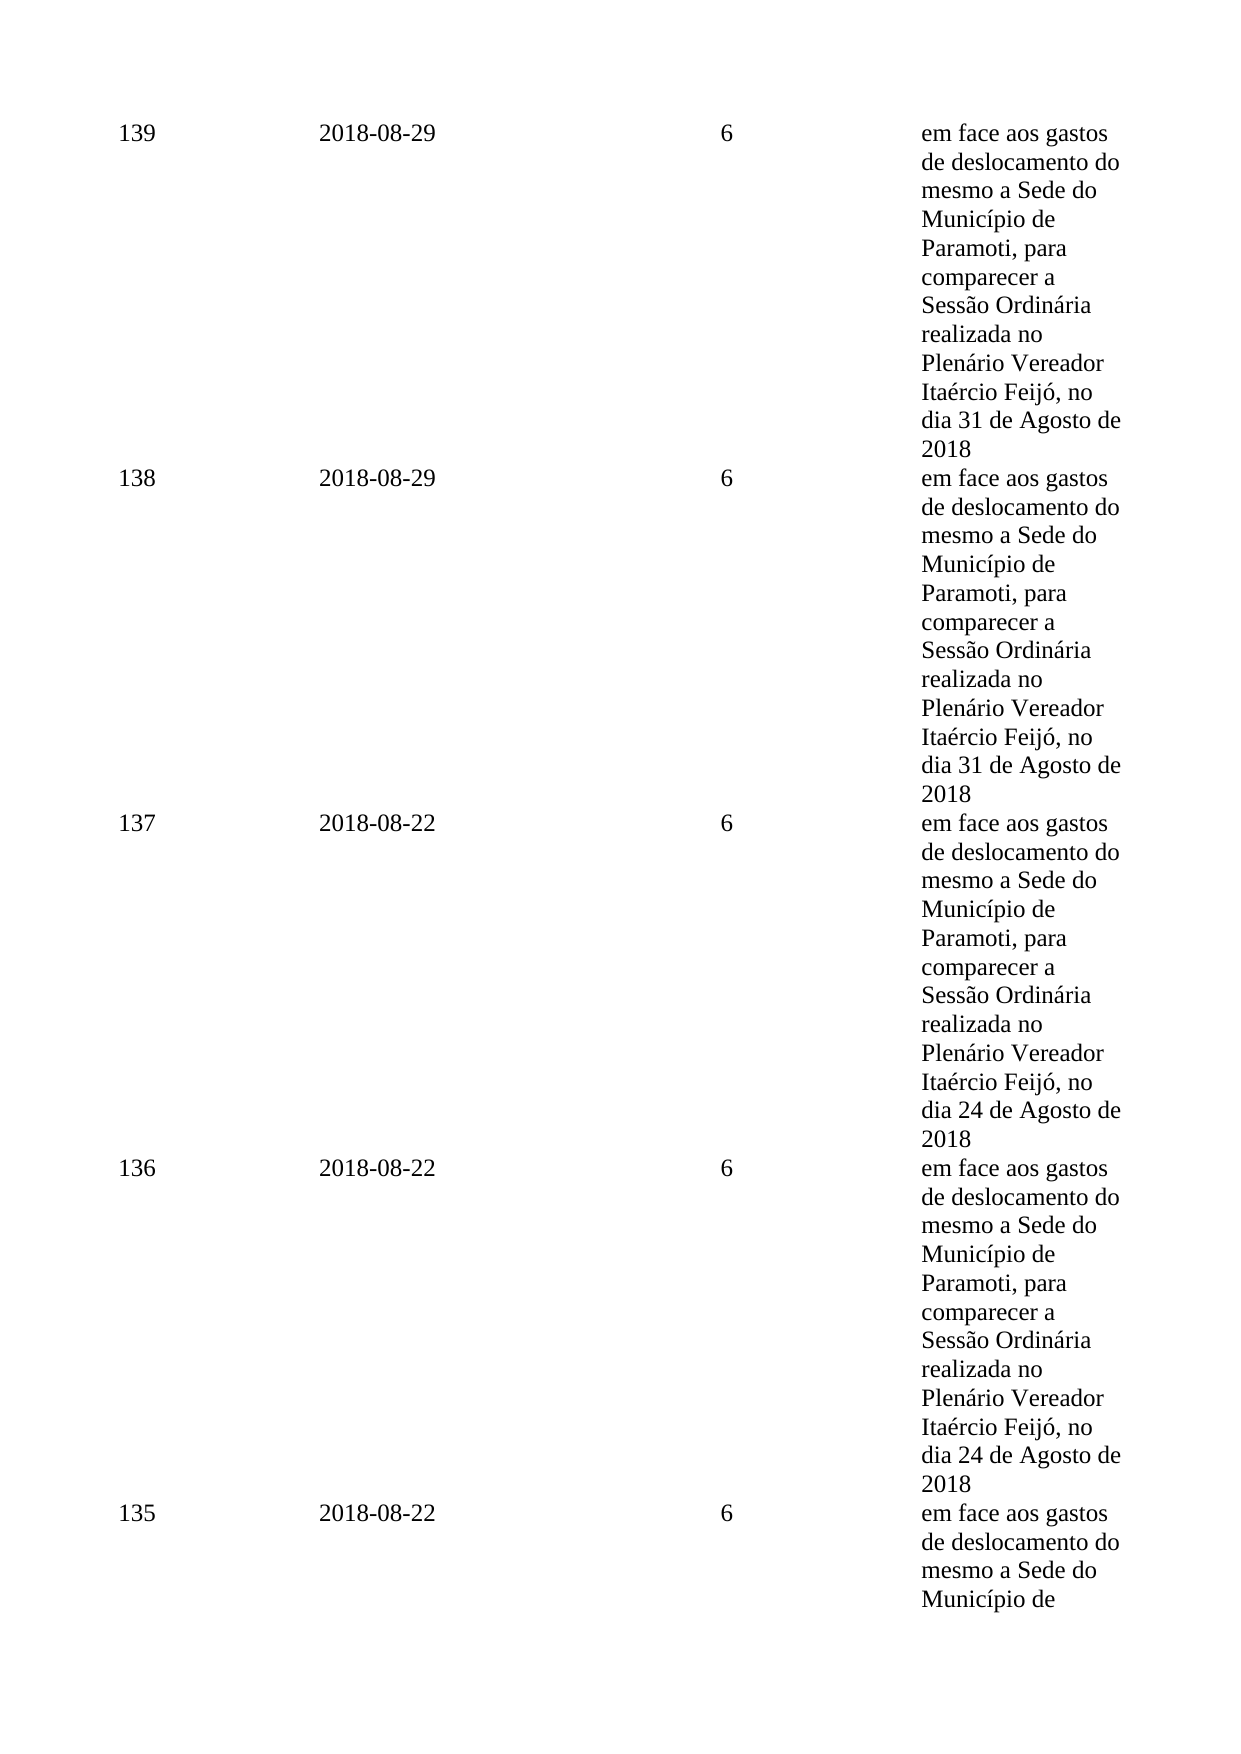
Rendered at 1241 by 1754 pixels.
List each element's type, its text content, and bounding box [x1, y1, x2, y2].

table_cell 139 [118, 118, 319, 463]
table_cell em face aos gastos de deslocamento do mesmo a Sede do Município de Paramoti, para comparecer a Sessão Ordinária realizada no Plenário Vereador Itaércio Feijó, no dia 31 de Agosto de 2018 [921, 118, 1122, 463]
table_cell 2018-08-29 [319, 463, 519, 808]
table_cell 137 [118, 808, 319, 1153]
table_cell [520, 808, 720, 1153]
table_cell 6 [720, 808, 921, 1153]
table_cell 6 [720, 118, 921, 463]
table_cell [520, 1498, 720, 1613]
table_cell em face aos gastos de deslocamento do mesmo a Sede do Município de Paramoti, para comparecer a Sessão Ordinária realizada no Plenário Vereador Itaércio Feijó, no dia 24 de Agosto de 2018 [921, 808, 1122, 1153]
table_cell em face aos gastos de deslocamento do mesmo a Sede do Município de Paramoti, para comparecer a Sessão Ordinária realizada no Plenário Vereador Itaércio Feijó, no dia 24 de Agosto de 2018 [921, 1153, 1122, 1498]
table_cell em face aos gastos de deslocamento do mesmo a Sede do Município de [921, 1498, 1122, 1613]
table_cell 2018-08-29 [319, 118, 519, 463]
table_cell 2018-08-22 [319, 1498, 519, 1613]
table_cell 136 [118, 1153, 319, 1498]
table_cell em face aos gastos de deslocamento do mesmo a Sede do Município de Paramoti, para comparecer a Sessão Ordinária realizada no Plenário Vereador Itaércio Feijó, no dia 31 de Agosto de 2018 [921, 463, 1122, 808]
table_cell 6 [720, 1153, 921, 1498]
table_cell 138 [118, 463, 319, 808]
table_cell 135 [118, 1498, 319, 1613]
table_cell [520, 118, 720, 463]
table_cell 6 [720, 463, 921, 808]
table_cell 2018-08-22 [319, 808, 519, 1153]
table_cell 6 [720, 1498, 921, 1613]
table_cell 2018-08-22 [319, 1153, 519, 1498]
table_cell [520, 1153, 720, 1498]
table_cell [520, 463, 720, 808]
